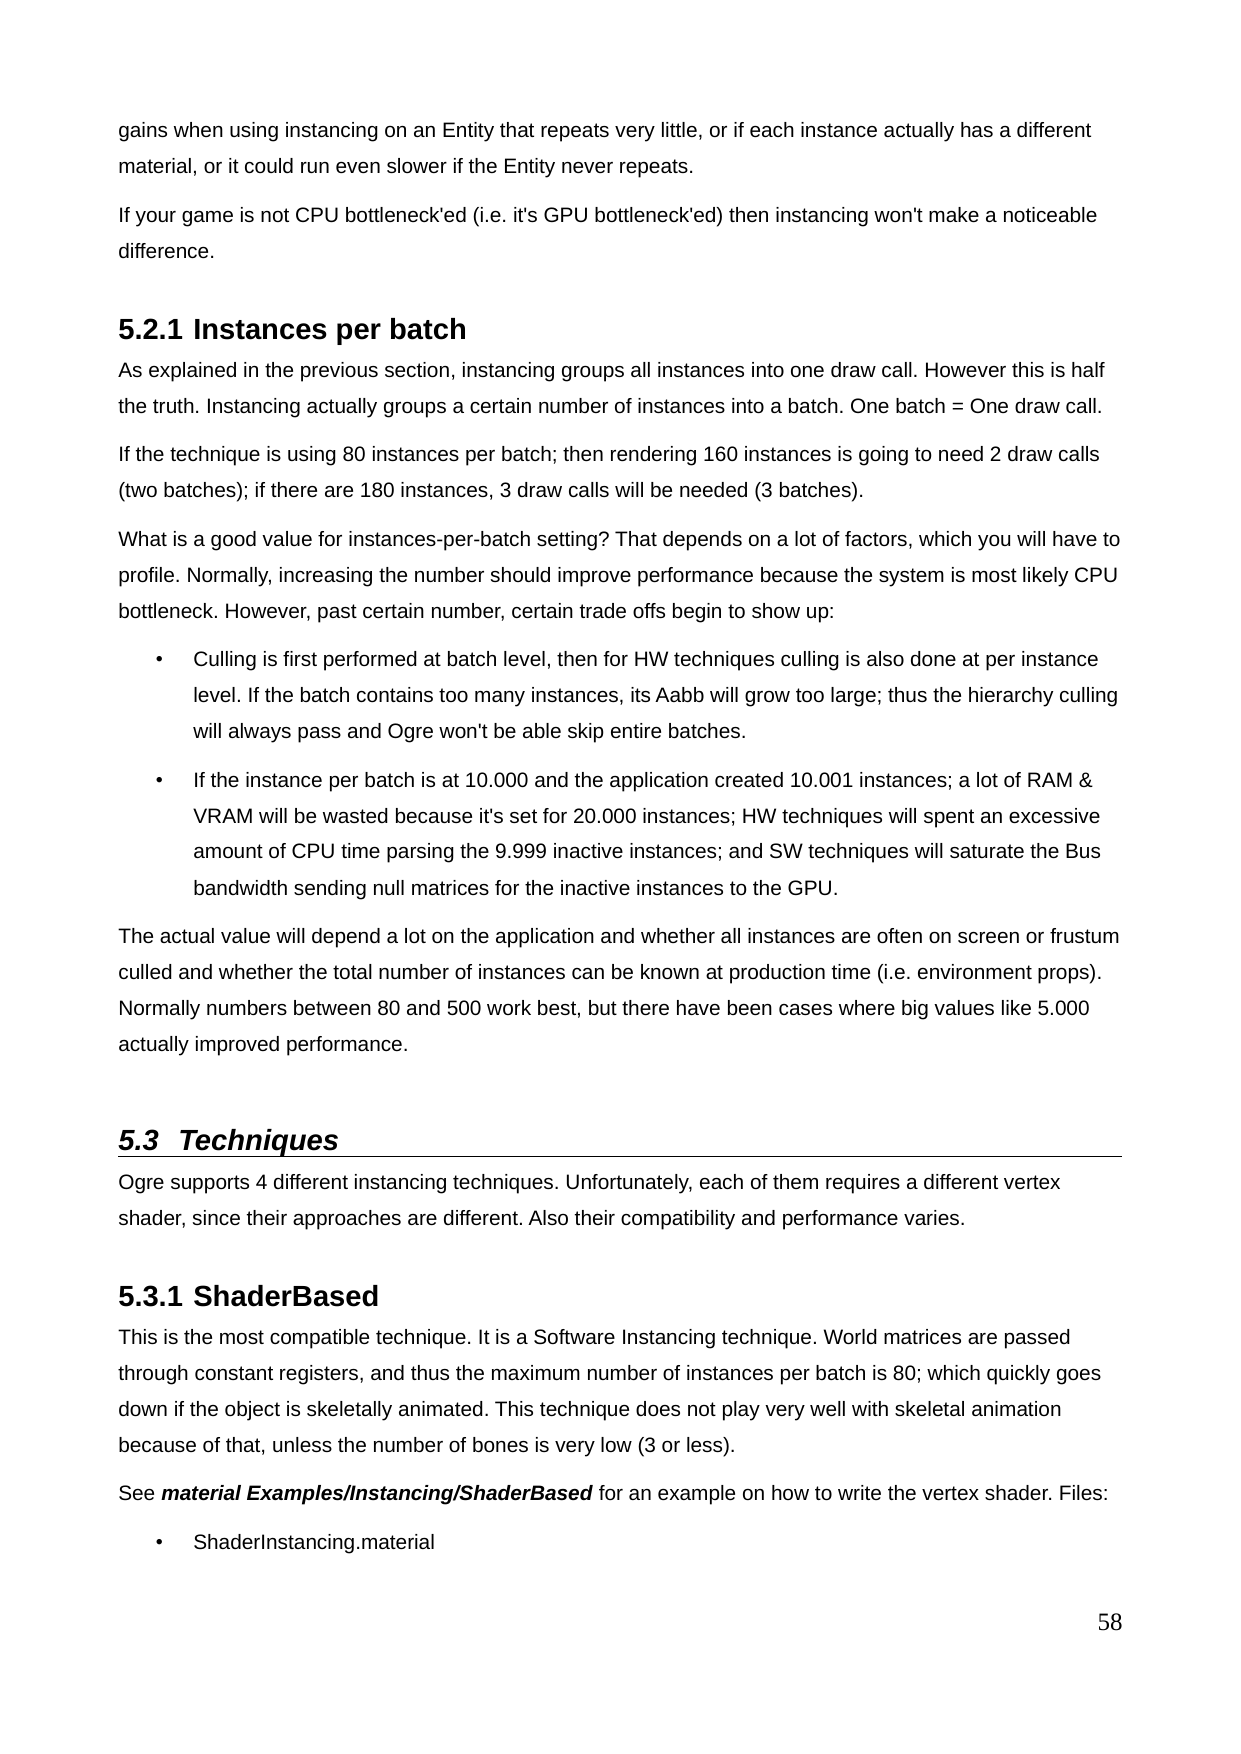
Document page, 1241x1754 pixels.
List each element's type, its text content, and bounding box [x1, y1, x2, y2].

text This is the most compatible technique. It is a Software Instancing technique. World matrices are passed through constant registers, and thus the maximum number of instances per batch is 80; which quickly goes down if the object is skeletally animated. This technique does not play very well with skeletal animation because of that, unless the number of bones is very low (3 or less). [118, 1325, 1122, 1457]
text If the technique is using 80 instances per batch; then rendering 160 instances is going to need 2 draw calls (two batches); if there are 180 instances, 3 draw calls will be needed (3 batches). [118, 442, 1122, 502]
text The actual value will depend a lot on the application and whether all instances are often on screen or frustum culled and whether the total number of instances can be known at production time (i.e. environment props). Normally numbers between 80 and 500 work best, but there have been cases where big values like 5.000 actually improved performance. [118, 924, 1122, 1056]
subtitle Instances per batch [118, 312, 1122, 345]
list If the instance per batch is at 10.000 and the application created 10.001 instances; a lot of RAM & VRAM will be wasted because it's set for 20.000 instances; HW techniques will spent an excessive amount of CPU time parsing the 9.999 inactive instances; and SW techniques will saturate the Bus bandwidth sending null matrices for the inactive instances to the GPU. [156, 767, 1122, 899]
subtitle Techniques [118, 1122, 1122, 1156]
text Ogre supports 4 different instancing techniques. Unfortunately, each of them requires a different vertex shader, since their approaches are different. Also their compatibility and performance varies. [118, 1169, 1122, 1229]
list Culling is first performed at batch level, then for HW techniques culling is also done at per instance level. If the batch contains too many instances, its Aabb will grow too large; thus the hierarchy culling will always pass and Ogre won't be able skip entire batches. [156, 647, 1122, 743]
text See material Examples/Instancing/ShaderBased for an example on how to write the vertex shader. Files: [118, 1481, 1122, 1505]
subtitle ShaderBased [118, 1279, 1122, 1312]
text If your game is not CPU bottleneck'ed (i.e. it's GPU bottleneck'ed) then instancing won't make a noticeable difference. [118, 202, 1122, 262]
text gains when using instancing on an Entity that repeats very little, or if each instance actually has a different material, or it could run even slower if the Entity never repeats. [118, 118, 1122, 178]
text What is a good value for instances-per-batch setting? That depends on a lot of factors, which you will have to profile. Normally, increasing the number should improve performance because the system is most likely CPU bottleneck. However, past certain number, certain trade offs begin to show up: [118, 527, 1122, 622]
list ShaderInstancing.material [156, 1529, 1122, 1554]
text As explained in the previous section, instancing groups all instances into one draw call. However this is half the truth. Instancing actually groups a certain number of instances into a batch. One batch = One draw call. [118, 358, 1122, 418]
